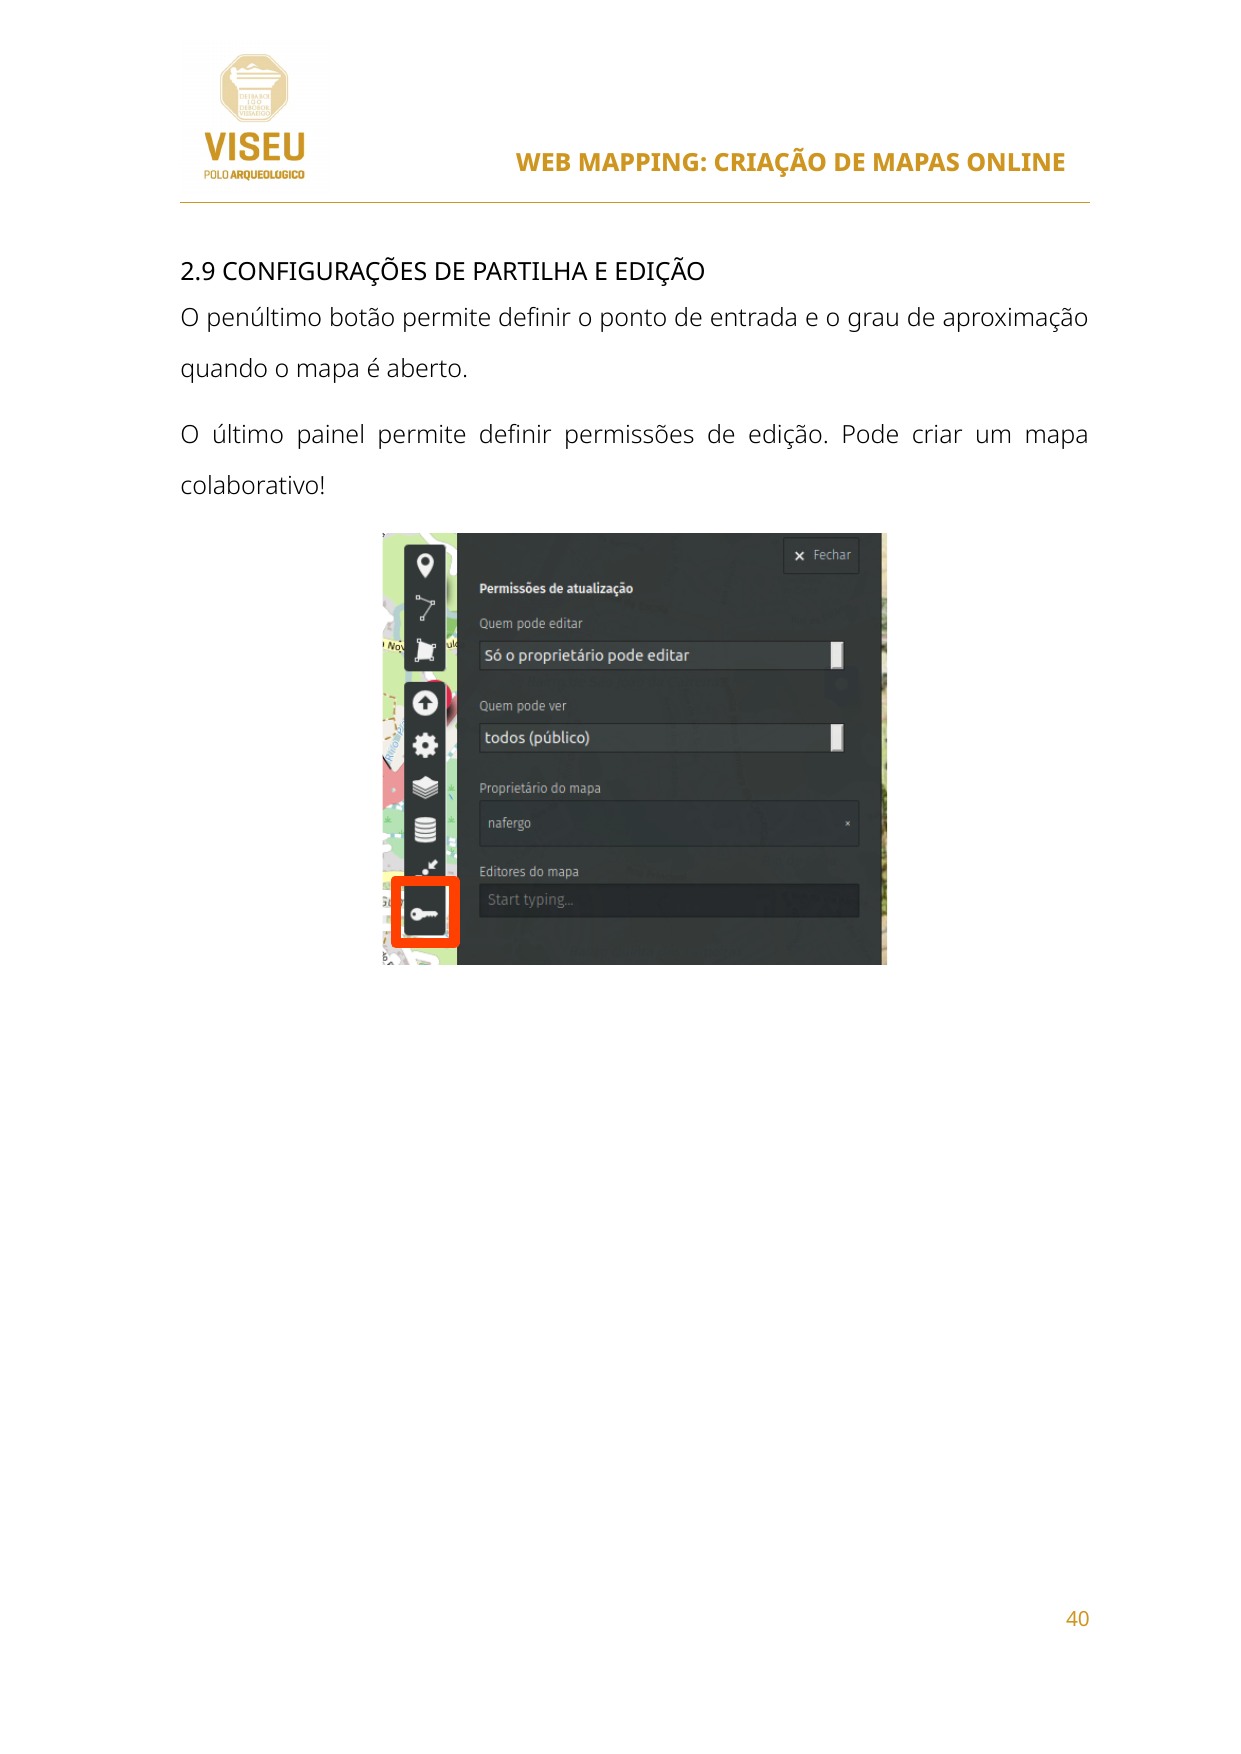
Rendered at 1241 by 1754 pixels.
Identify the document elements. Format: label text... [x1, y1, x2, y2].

text O penúltimo botão permite definir o ponto de entrada e o grau de aproximação quando o mapa é aberto. [180, 300, 1090, 385]
picture [382, 533, 888, 965]
subtitle 2.9 Configurações de partilha e edição [180, 253, 1090, 287]
text O último painel permite definir permissões de edição. Pode criar um mapa colaborativo! [180, 416, 1090, 502]
